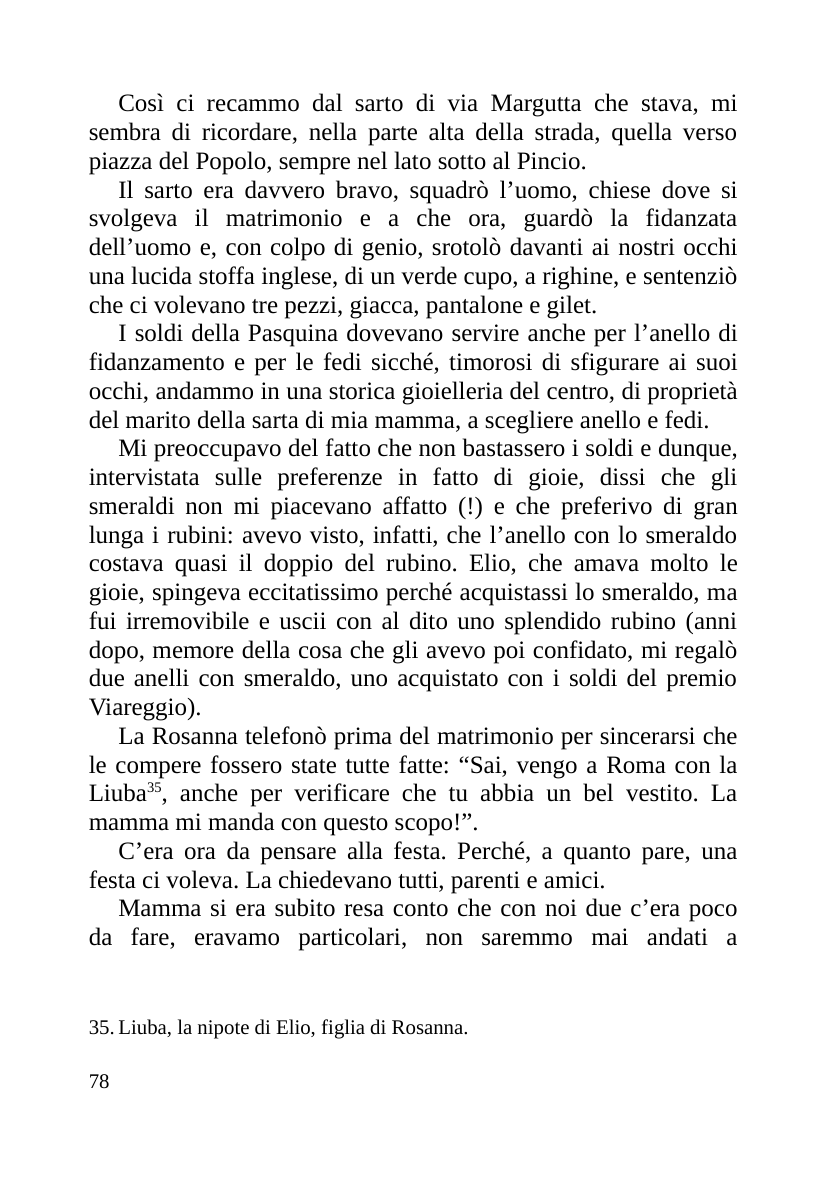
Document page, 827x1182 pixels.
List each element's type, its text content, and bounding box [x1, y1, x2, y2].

text La Rosanna telefonò prima del matrimonio per sincerarsi che le compere fossero state tutte fatte: “Sai, vengo a Roma con la Liuba, anche per verificare che tu abbia un bel vestito. La mamma mi manda con questo scopo!”. [88, 721, 738, 836]
text Mamma si era subito resa conto che con noi due c’era poco da fare, eravamo particolari, non saremmo mai andati a [88, 893, 738, 951]
text Il sarto era davvero bravo, squadrò l’uomo, chiese dove si svolgeva il matrimonio e a che ora, guardò la fidanzata dell’uomo e, con colpo di genio, srotolò davanti ai nostri occhi una lucida stoffa inglese, di un verde cupo, a righine, e sentenziò che ci volevano tre pezzi, giacca, pantalone e gilet. [88, 175, 738, 318]
text Liuba, la nipote di Elio, figlia di Rosanna. [88, 1015, 738, 1039]
text Così ci recammo dal sarto di via Margutta che stava, mi sembra di ricordare, nella parte alta della strada, quella verso piazza del Popolo, sempre nel lato sotto al Pincio. [88, 88, 738, 175]
text Mi preoccupavo del fatto che non bastassero i soldi e dunque, intervistata sulle preferenze in fatto di gioie, dissi che gli smeraldi non mi piacevano affatto (!) e che preferivo di gran lunga i rubini: avevo visto, infatti, che l’anello con lo smeraldo costava quasi il doppio del rubino. Elio, che amava molto le gioie, spingeva eccitatissimo perché acquistassi lo smeraldo, ma fui irremovibile e uscii con al dito uno splendido rubino (anni dopo, memore della cosa che gli avevo poi confidato, mi regalò due anelli con smeraldo, uno acquistato con i soldi del premio Viareggio). [88, 433, 738, 721]
text C’era ora da pensare alla festa. Perché, a quanto pare, una festa ci voleva. La chiedevano tutti, parenti e amici. [88, 836, 738, 893]
text I soldi della Pasquina dovevano servire anche per l’anello di fidanzamento e per le fedi sicché, timorosi di sfigurare ai suoi occhi, andammo in una storica gioielleria del centro, di proprietà del marito della sarta di mia mamma, a scegliere anello e fedi. [88, 318, 738, 433]
